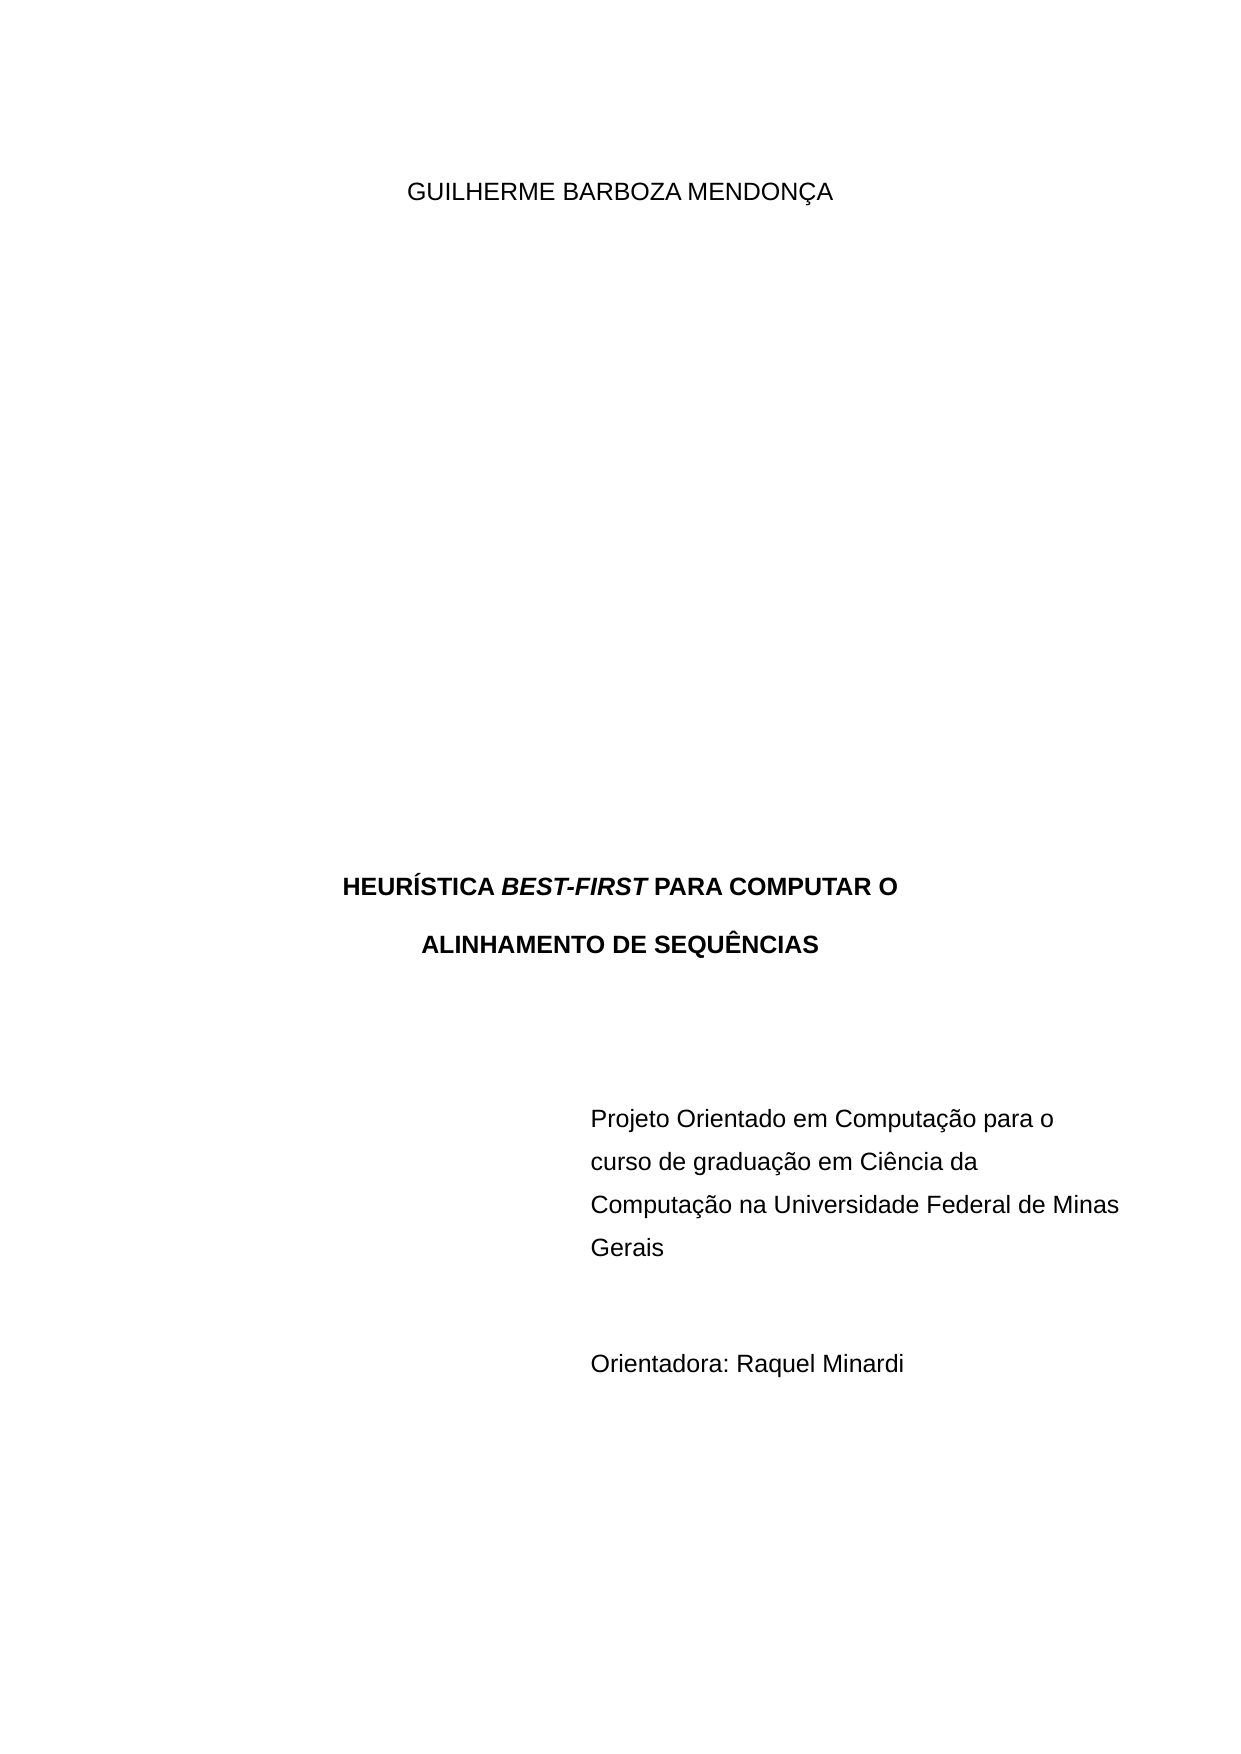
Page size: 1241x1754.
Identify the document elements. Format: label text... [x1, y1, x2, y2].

text HEURÍSTICA BEST-FIRST PARA COMPUTAR O [118, 872, 1122, 901]
text GUILHERME BARBOZA MENDONÇA [118, 177, 1122, 206]
text Orientadora: Raquel Minardi [590, 1349, 1122, 1378]
text Projeto Orientado em Computação para o curso de graduação em Ciência da Computação na Universidade Federal de Minas Gerais [590, 1104, 1122, 1262]
text ALINHAMENTO DE SEQUÊNCIAS [118, 930, 1122, 959]
